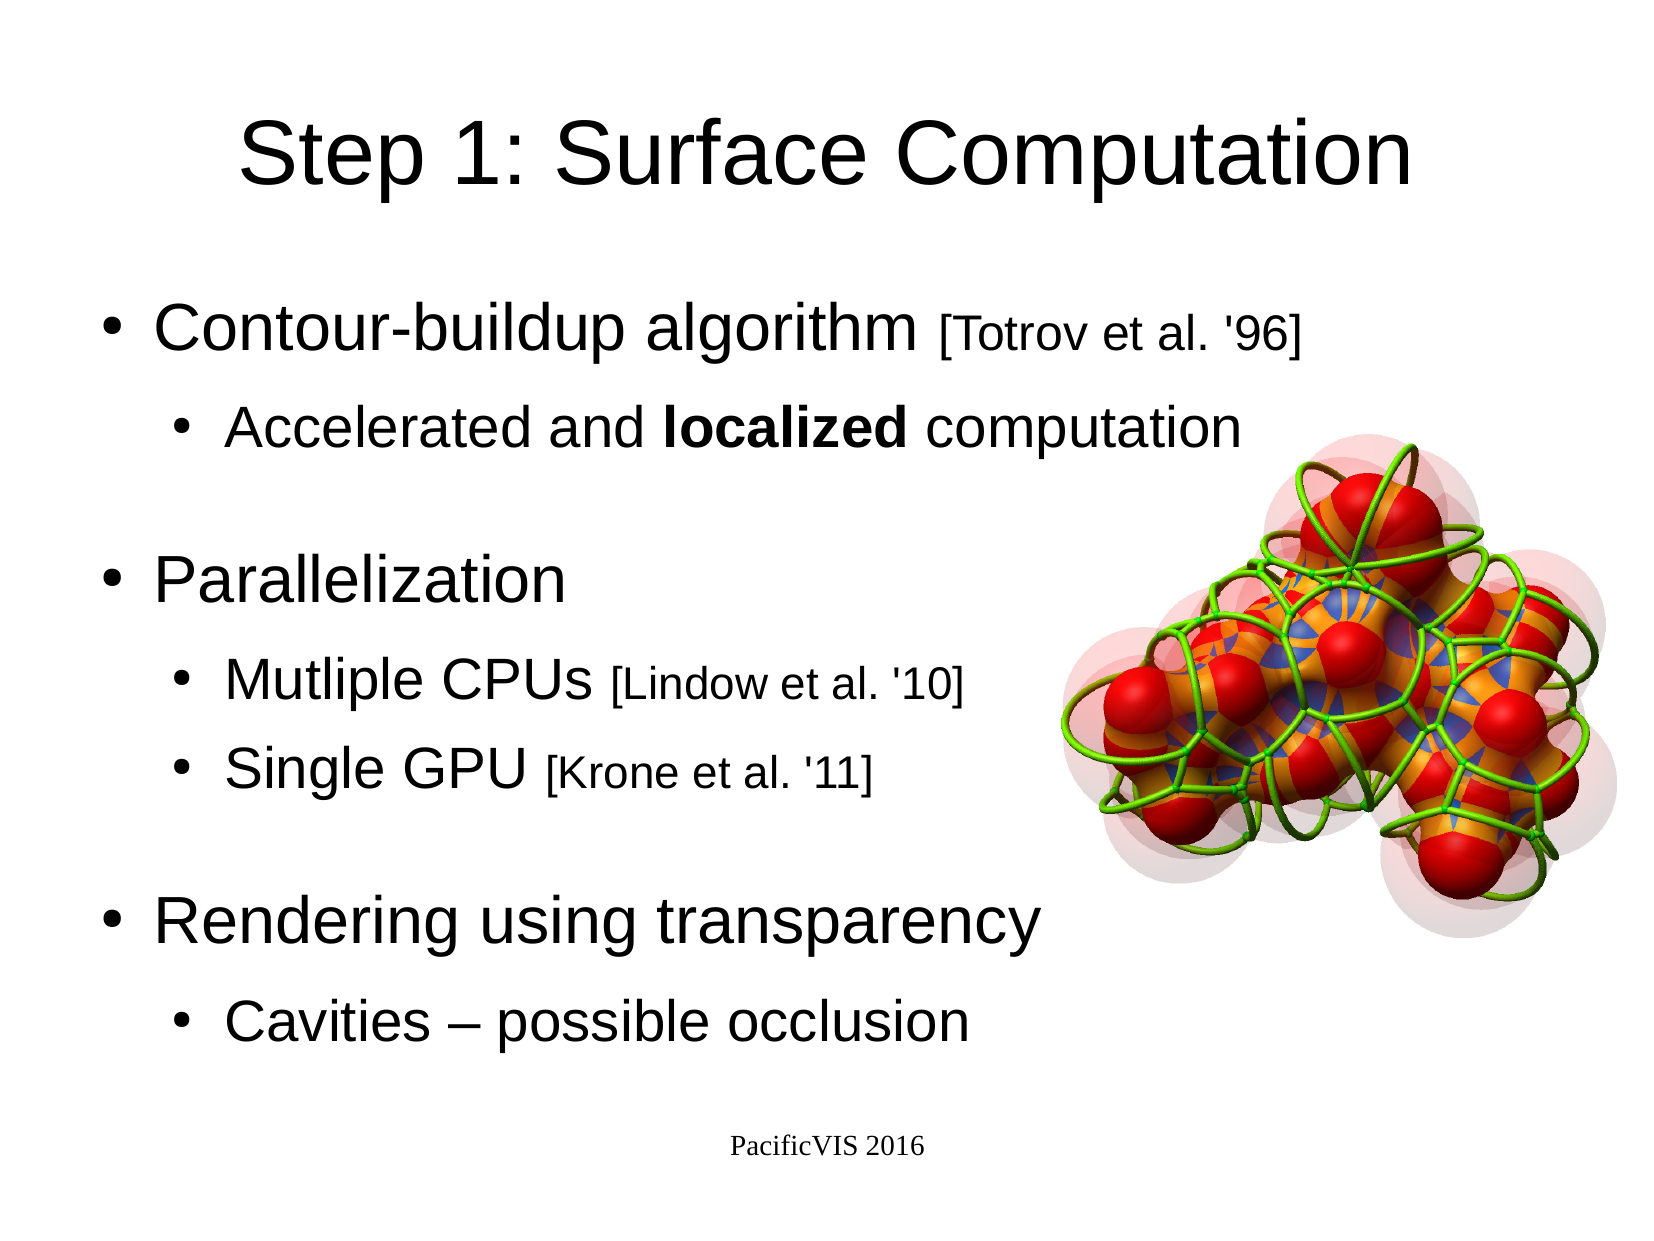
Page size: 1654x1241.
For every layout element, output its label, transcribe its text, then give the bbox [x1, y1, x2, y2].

title Step 1: Surface Computation [82, 49, 1571, 257]
picture [1571, 431, 1619, 940]
list Contour-buildup algorithm [Totrov et al. '96] Accelerated and localized computation Parallelization Mutliple CPUs [Lindow et al. '10] Single GPU [Krone et al. '11] Rendering using transparency Cavities – possible occlusion [82, 290, 1571, 1109]
